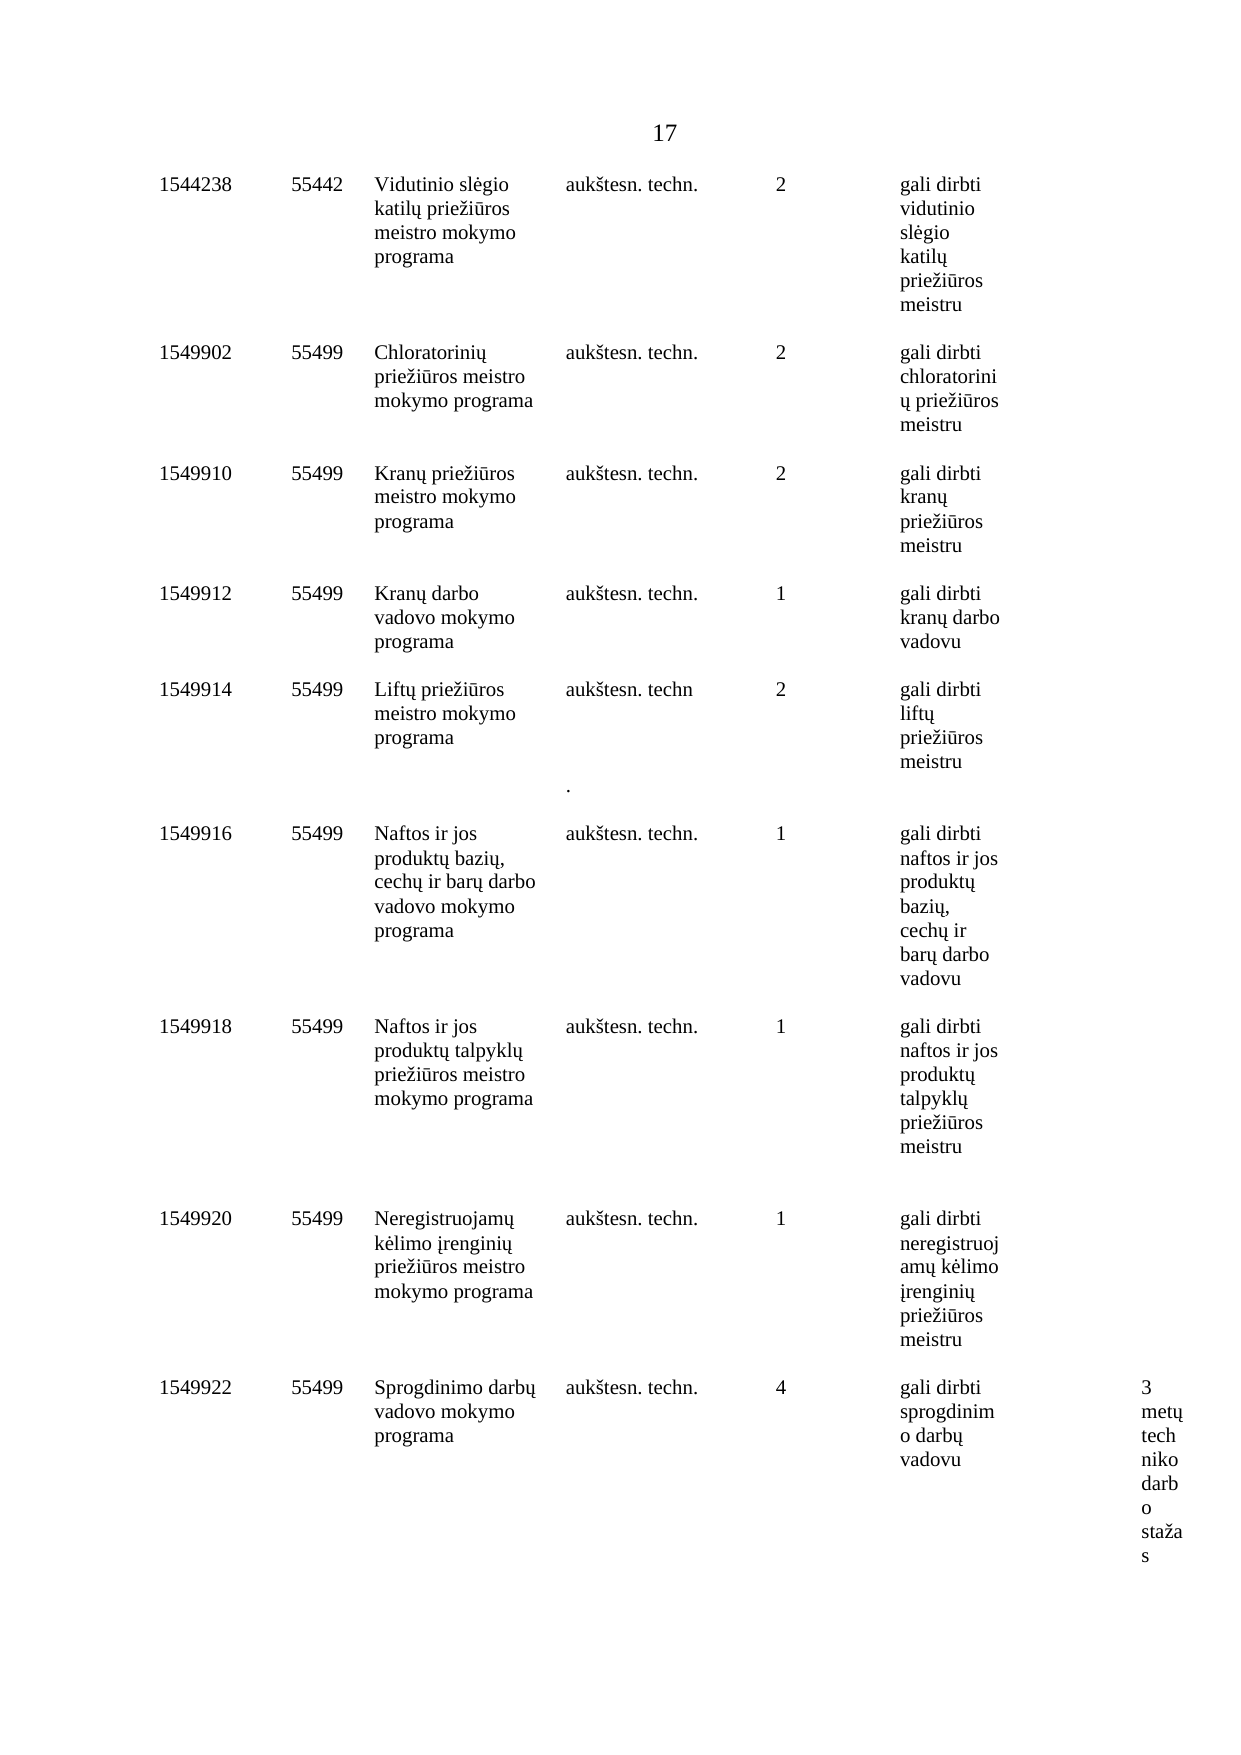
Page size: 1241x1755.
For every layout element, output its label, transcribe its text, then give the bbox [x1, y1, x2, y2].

table_cell . [554, 773, 764, 797]
table_cell [1013, 460, 1130, 484]
table_cell [280, 557, 363, 581]
table_cell [148, 1471, 280, 1567]
table_cell [148, 1158, 280, 1182]
table_cell [764, 316, 888, 340]
table_cell [1130, 364, 1196, 436]
table_cell [1013, 1158, 1130, 1182]
table_cell [280, 1230, 363, 1351]
table_cell 2 [764, 172, 888, 196]
table_cell [889, 148, 1013, 172]
table_cell [280, 436, 363, 460]
table_cell 1549910 [148, 460, 280, 484]
table_cell Naftos ir jos produktų talpyklų priežiūros meistro mokymo programa [363, 1014, 554, 1182]
table_cell [1013, 1567, 1130, 1591]
table_cell 1549912 [148, 581, 280, 653]
table_cell 2 [764, 460, 888, 484]
table_cell 1544238 [148, 172, 280, 196]
table_cell [1130, 1158, 1196, 1182]
table_cell [280, 1567, 363, 1591]
table_cell [148, 148, 280, 172]
table_cell [1013, 196, 1130, 316]
table_cell gali dirbti naftos ir jos produktų talpyklų priežiūros meistru [889, 1014, 1013, 1158]
table_cell 4 [764, 1375, 888, 1471]
table_cell [148, 1230, 280, 1351]
table_cell gali dirbti kranų darbo vadovu [889, 581, 1013, 653]
table_cell [1013, 1038, 1130, 1158]
table_cell [363, 148, 554, 172]
table_cell [889, 990, 1013, 1014]
table_cell 2 [764, 677, 888, 773]
table_cell 55499 [280, 821, 363, 845]
table_cell 1549920 [148, 1206, 280, 1230]
table_cell [280, 773, 363, 797]
table_cell 1 [764, 581, 888, 653]
table_cell [1130, 990, 1196, 1014]
table_cell Chloratorinių priežiūros meistro mokymo programa [363, 340, 554, 436]
table_cell 1549914 [148, 677, 280, 773]
table_cell [1130, 340, 1196, 364]
table_cell [764, 557, 888, 581]
table_cell [1013, 148, 1130, 172]
table_cell [554, 1038, 764, 1158]
table_cell [764, 485, 888, 557]
table_cell aukštesn. techn. [554, 1375, 764, 1471]
table_cell [1013, 1351, 1130, 1375]
table_cell [280, 1351, 363, 1375]
table_cell [1130, 436, 1196, 460]
table_cell [554, 990, 764, 1014]
table_cell [363, 316, 554, 340]
table_cell [148, 196, 280, 316]
table_cell [1130, 845, 1196, 990]
table_cell [148, 845, 280, 990]
table_cell gali dirbti kranų priežiūros meistru [889, 460, 1013, 557]
table_cell [554, 1351, 764, 1375]
table_cell gali dirbti liftų priežiūros meistru [889, 677, 1013, 773]
table_cell [148, 1567, 280, 1591]
table_cell [554, 797, 764, 821]
table_cell [148, 557, 280, 581]
table_cell [764, 148, 888, 172]
table_cell [1013, 677, 1130, 773]
table_cell [889, 797, 1013, 821]
table_cell [1013, 436, 1130, 460]
table_cell [280, 653, 363, 677]
table_cell [1013, 316, 1130, 340]
table_cell 1549902 [148, 340, 280, 364]
table_cell [280, 1182, 363, 1206]
table_cell [363, 1351, 554, 1375]
table_cell gali dirbti neregistruojamų kėlimo įrenginių priežiūros meistru [889, 1206, 1013, 1351]
table_cell [1130, 316, 1196, 340]
table_cell [554, 316, 764, 340]
table_cell [889, 1182, 1013, 1206]
table_cell [1130, 485, 1196, 557]
table_cell [363, 797, 554, 821]
table_cell [764, 1038, 888, 1158]
table_cell [280, 196, 363, 316]
table_cell [554, 485, 764, 557]
table_cell [554, 1471, 764, 1567]
table_cell [889, 653, 1013, 677]
table_cell 55499 [280, 460, 363, 484]
table_cell [148, 485, 280, 557]
table_cell [363, 557, 554, 581]
table_cell [764, 1351, 888, 1375]
table_cell [1130, 557, 1196, 581]
table_cell 1549916 [148, 821, 280, 845]
table_cell [148, 773, 280, 797]
table_cell [148, 797, 280, 821]
table_cell [280, 797, 363, 821]
table_cell [1013, 1471, 1130, 1567]
table_cell [1013, 557, 1130, 581]
table_cell gali dirbti sprogdinimo darbų vadovu [889, 1375, 1013, 1567]
table_cell [1130, 821, 1196, 845]
table_cell aukštesn. techn. [554, 460, 764, 484]
table_cell Neregistruojamų kėlimo įrenginių priežiūros meistro mokymo programa [363, 1206, 554, 1351]
table_cell [363, 1182, 554, 1206]
table_cell [1013, 364, 1130, 436]
table_cell [1130, 460, 1196, 484]
table_cell [1130, 1351, 1196, 1375]
table_cell Vidutinio slėgio katilų priežiūros meistro mokymo programa [363, 172, 554, 316]
table_cell [764, 773, 888, 797]
table_cell [764, 653, 888, 677]
table_cell [1130, 773, 1196, 797]
table_cell [148, 653, 280, 677]
table_cell [1013, 990, 1130, 1014]
table_cell [1130, 1567, 1196, 1591]
table_cell 1549918 [148, 1014, 280, 1038]
table_cell [764, 436, 888, 460]
table_cell [1013, 845, 1130, 990]
table_cell [280, 990, 363, 1014]
table_cell aukštesn. techn. [554, 1206, 764, 1230]
table_cell [1130, 172, 1196, 196]
table_cell gali dirbti chloratorinių priežiūros meistru [889, 340, 1013, 436]
table_cell [1013, 1014, 1130, 1038]
table_cell [554, 1158, 764, 1182]
table_cell [889, 557, 1013, 581]
table_cell [148, 1182, 280, 1206]
table_cell gali dirbti vidutinio slėgio katilų priežiūros meistru [889, 172, 1013, 316]
table_cell [554, 148, 764, 172]
table_cell [554, 653, 764, 677]
table_cell Naftos ir jos produktų bazių, cechų ir barų darbo vadovo mokymo programa [363, 821, 554, 1014]
table_cell [764, 797, 888, 821]
table_cell 1 [764, 1014, 888, 1038]
table_cell [764, 1230, 888, 1351]
table_cell [1013, 773, 1130, 797]
table_cell [363, 1567, 554, 1591]
table_cell 1 [764, 821, 888, 845]
table_cell [764, 1158, 888, 1182]
table_cell [1130, 1038, 1196, 1158]
table_cell 3 metų techniko [1130, 1375, 1196, 1471]
table_cell Kranų darbo vadovo mokymo programa [363, 581, 554, 677]
table_cell [1130, 677, 1196, 773]
table_cell [1130, 797, 1196, 821]
table_cell [1013, 797, 1130, 821]
table_cell [280, 1471, 363, 1567]
table_cell [363, 436, 554, 460]
table_cell 55499 [280, 677, 363, 773]
table_cell [554, 845, 764, 990]
table_cell Kranų priežiūros meistro mokymo programa [363, 460, 554, 557]
table_cell darbo stažas [1130, 1471, 1196, 1567]
table_cell [764, 1567, 888, 1591]
table_cell [1013, 1182, 1130, 1206]
table_cell [889, 1567, 1013, 1591]
table_cell aukštesn. techn. [554, 821, 764, 845]
table_cell [280, 364, 363, 436]
table_cell [1130, 148, 1196, 172]
table_cell 55499 [280, 340, 363, 364]
table_cell [764, 364, 888, 436]
table_cell [1013, 1230, 1130, 1351]
table_cell [1013, 485, 1130, 557]
table_cell [554, 1230, 764, 1351]
table_cell aukštesn. techn. [554, 172, 764, 196]
table_cell [1130, 196, 1196, 316]
table_cell [889, 316, 1013, 340]
table_cell [148, 1038, 280, 1158]
table_cell [280, 845, 363, 990]
table_cell [889, 1158, 1013, 1182]
table_cell [1130, 653, 1196, 677]
table_cell aukštesn. techn. [554, 581, 764, 653]
table_cell [889, 436, 1013, 460]
table_cell [280, 148, 363, 172]
table_cell [148, 436, 280, 460]
table_cell [764, 845, 888, 990]
table_cell [1130, 1182, 1196, 1206]
table_cell [1130, 1230, 1196, 1351]
table_cell 55499 [280, 1375, 363, 1471]
table_cell [148, 364, 280, 436]
table_cell [554, 436, 764, 460]
table_cell aukštesn. techn. [554, 1014, 764, 1038]
table_cell aukštesn. techn [554, 677, 764, 773]
table_cell [1013, 1375, 1130, 1471]
table_cell [554, 557, 764, 581]
table_cell [1130, 1014, 1196, 1038]
table_cell [280, 485, 363, 557]
table_cell [554, 1567, 764, 1591]
table_cell [764, 1471, 888, 1567]
table_cell [1013, 653, 1130, 677]
table_cell [1013, 172, 1130, 196]
table_cell Liftų priežiūros meistro mokymo programa [363, 677, 554, 797]
table_cell [764, 196, 888, 316]
table_cell 55499 [280, 1014, 363, 1038]
table_cell [554, 1182, 764, 1206]
table_cell [280, 1158, 363, 1182]
table_cell [554, 196, 764, 316]
table_cell [889, 1351, 1013, 1375]
table_cell [1130, 1206, 1196, 1230]
table_cell [1013, 340, 1130, 364]
table_cell [1013, 1206, 1130, 1230]
table_cell [1013, 821, 1130, 845]
table_cell [148, 316, 280, 340]
table_cell aukštesn. techn. [554, 340, 764, 436]
table_cell [764, 990, 888, 1014]
table_cell [148, 990, 280, 1014]
table_cell 1549922 [148, 1375, 280, 1471]
table_cell [280, 1038, 363, 1158]
table_cell 55499 [280, 1206, 363, 1230]
table_cell 1 [764, 1206, 888, 1230]
table_cell [1130, 581, 1196, 653]
table_cell 2 [764, 340, 888, 364]
table_cell [764, 1182, 888, 1206]
table_cell [1013, 581, 1130, 653]
table_cell [889, 773, 1013, 797]
table_cell 55499 [280, 581, 363, 653]
table_cell [280, 316, 363, 340]
table_cell gali dirbti naftos ir jos produktų bazių, cechų ir barų darbo vadovu [889, 821, 1013, 990]
table_cell [148, 1351, 280, 1375]
table_cell Sprogdinimo darbų vadovo mokymo programa [363, 1375, 554, 1567]
table_cell 55442 [280, 172, 363, 196]
